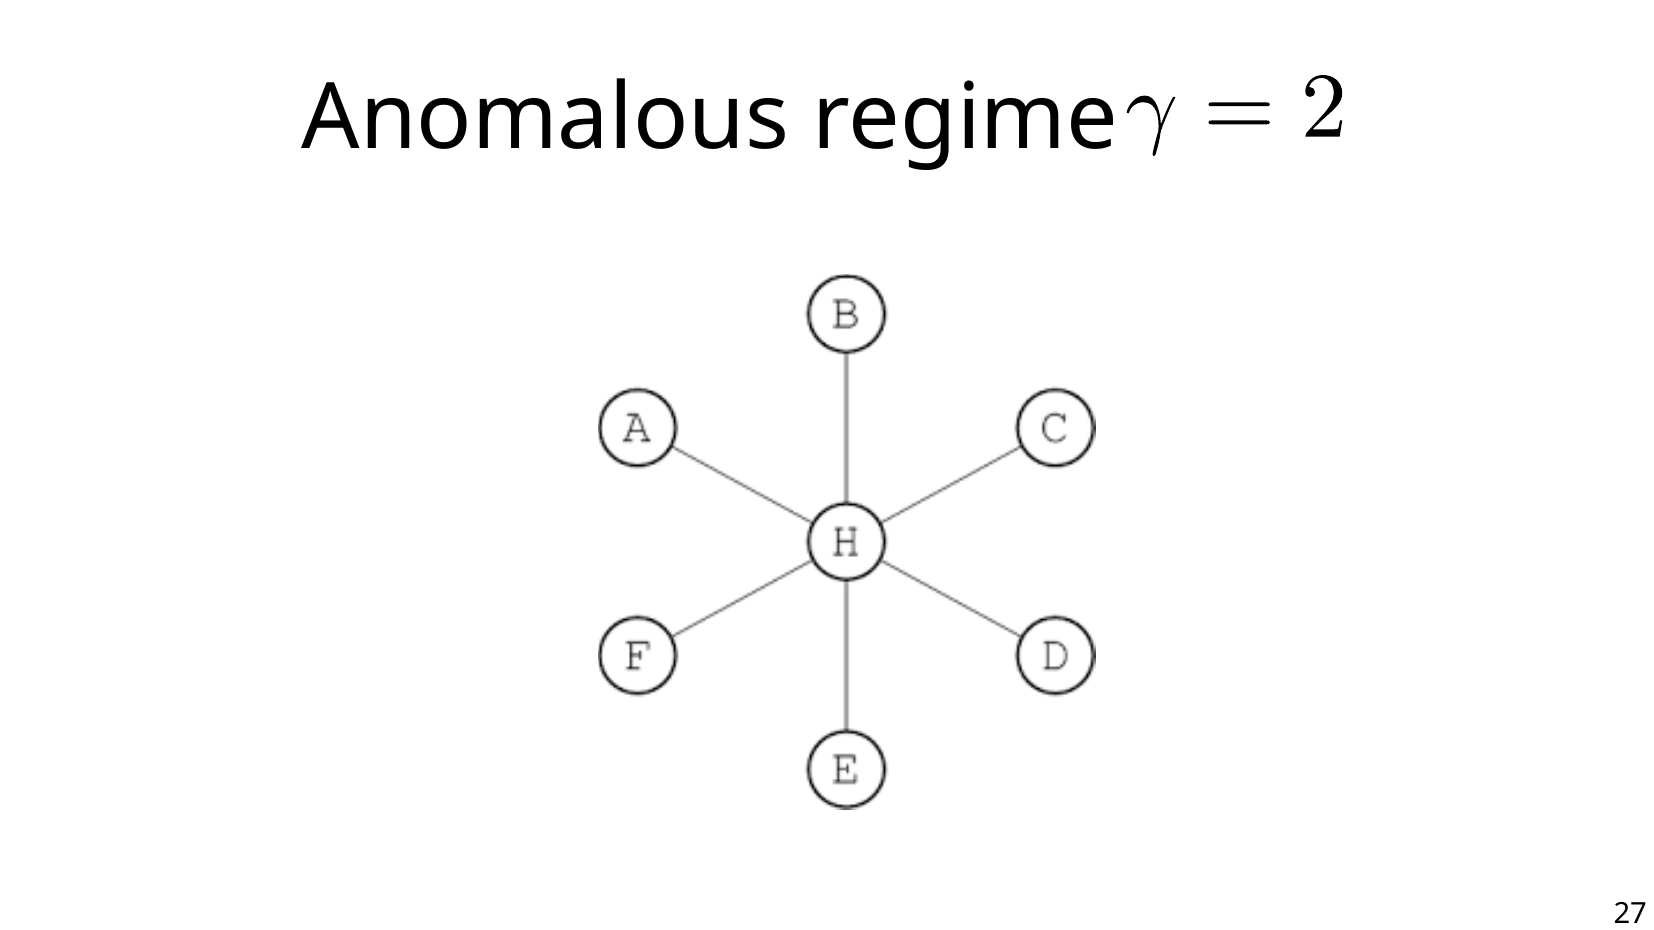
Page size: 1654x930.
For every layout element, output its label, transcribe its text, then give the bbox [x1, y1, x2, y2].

text_box [1125, 75, 1347, 157]
title Anomalous regime [82, 1, 1571, 225]
picture [598, 274, 1096, 811]
